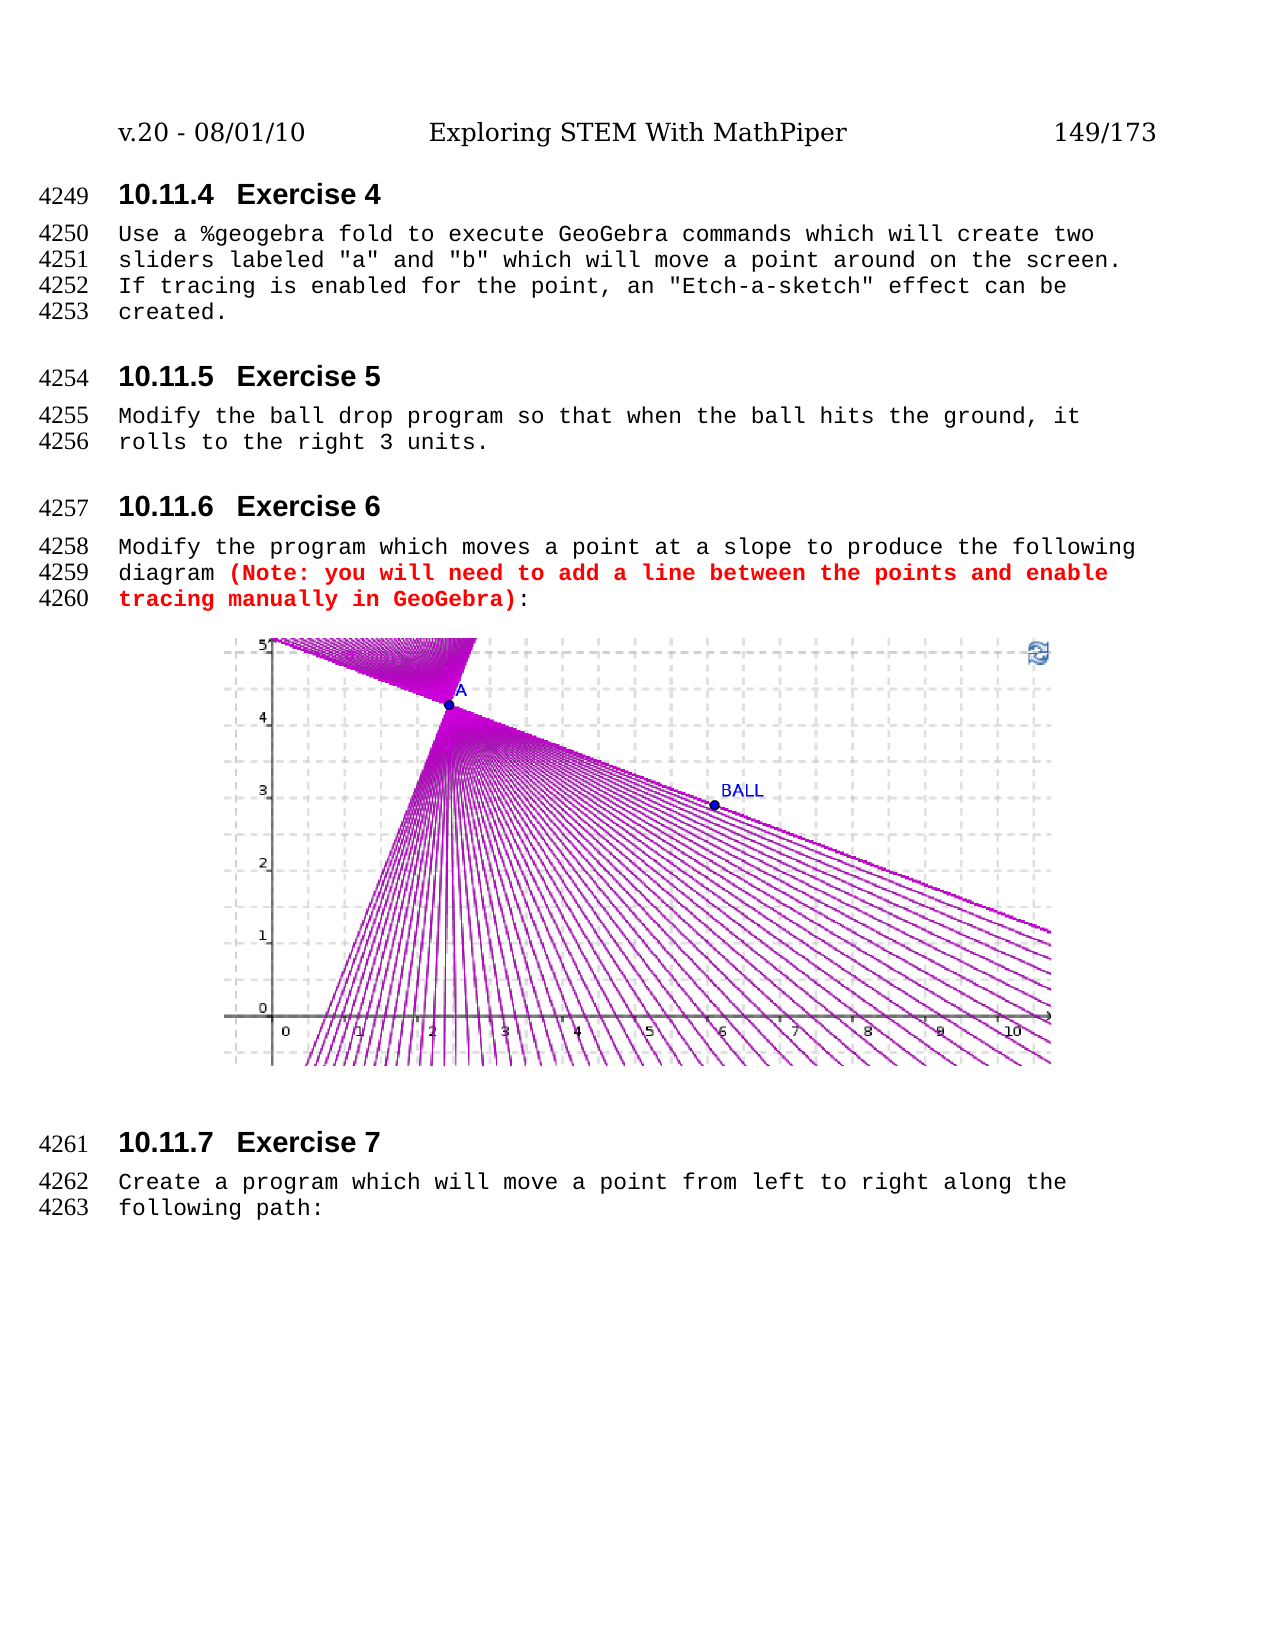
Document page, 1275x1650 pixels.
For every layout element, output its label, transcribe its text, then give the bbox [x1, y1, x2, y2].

subtitle Exercise 6 [118, 489, 1157, 523]
text Use a %geogebra fold to execute GeoGebra commands which will create two sliders labeled "a" and "b" which will move a point around on the screen. If tracing is enabled for the point, an "Etch-a-sketch" effect can be created. [118, 222, 1157, 326]
text Create a program which will move a point from left to right along the following path: [118, 1170, 1157, 1222]
picture [224, 638, 1052, 1066]
text Modify the program which moves a point at a slope to produce the following diagram (Note: you will need to add a line between the points and enable tracing manually in GeoGebra): [118, 535, 1157, 613]
subtitle Exercise 7 [118, 1124, 1157, 1158]
text Modify the ball drop program so that when the ball hits the ground, it rolls to the right 3 units. [118, 404, 1157, 456]
subtitle Exercise 5 [118, 359, 1157, 393]
subtitle Exercise 4 [118, 177, 1157, 210]
